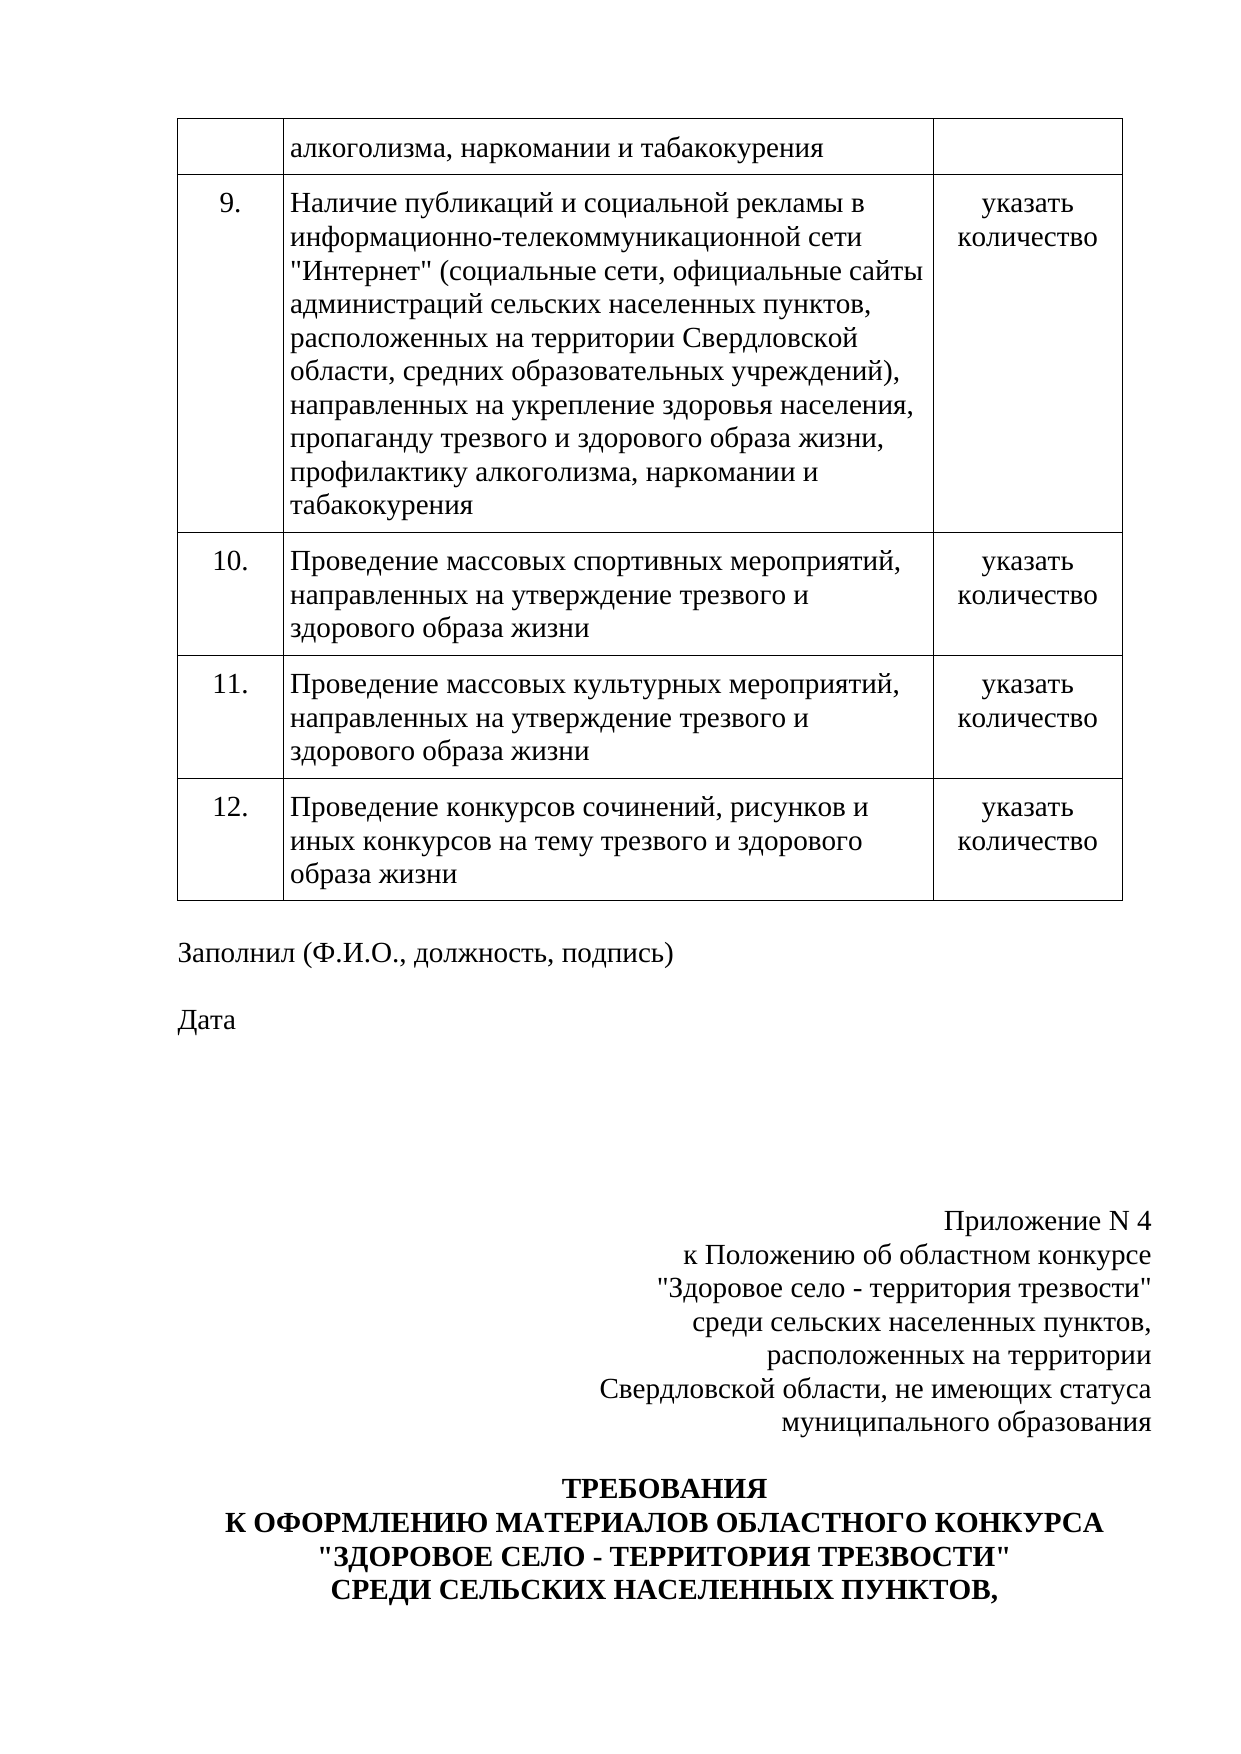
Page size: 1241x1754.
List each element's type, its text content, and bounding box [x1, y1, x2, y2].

table_cell алкоголизма, наркомании и табакокурения [284, 119, 933, 174]
table_cell [934, 119, 1122, 174]
title "ЗДОРОВОЕ СЕЛО - ТЕРРИТОРИЯ ТРЕЗВОСТИ" [177, 1539, 1152, 1572]
table_cell 9. [178, 175, 283, 532]
text среди сельских населенных пунктов, [177, 1304, 1152, 1337]
text муниципального образования [177, 1404, 1152, 1438]
table_cell Проведение массовых культурных мероприятий, направленных на утверждение трезвого и здорового образа жизни [284, 656, 933, 777]
table_cell 11. [178, 656, 283, 777]
title К ОФОРМЛЕНИЮ МАТЕРИАЛОВ ОБЛАСТНОГО КОНКУРСА [177, 1505, 1152, 1539]
table_cell Наличие публикаций и социальной рекламы в информационно-телекоммуникационной сети "Интернет" (социальные сети, официальные сайты администраций сельских населенных пунктов, расположенных на территории Свердловской области, средних образовательных учреждений), направленных на укрепление здоровья населения, пропаганду трезвого и здорового образа жизни, профилактику алкоголизма, наркомании и табакокурения [284, 175, 933, 532]
text Заполнил (Ф.И.О., должность, подпись) [177, 935, 1152, 968]
text Свердловской области, не имеющих статуса [177, 1371, 1152, 1404]
title ТРЕБОВАНИЯ [177, 1472, 1152, 1505]
table_cell 10. [178, 533, 283, 654]
title СРЕДИ СЕЛЬСКИХ НАСЕЛЕННЫХ ПУНКТОВ, [177, 1572, 1152, 1606]
table_cell указать количество [934, 533, 1122, 654]
table_cell указать количество [934, 779, 1122, 900]
table_cell Проведение конкурсов сочинений, рисунков и иных конкурсов на тему трезвого и здорового образа жизни [284, 779, 933, 900]
table_cell Проведение массовых спортивных мероприятий, направленных на утверждение трезвого и здорового образа жизни [284, 533, 933, 654]
table_cell [178, 119, 283, 174]
table_cell указать количество [934, 656, 1122, 777]
table_cell 12. [178, 779, 283, 900]
text Дата [177, 1002, 1152, 1036]
text к Положению об областном конкурсе [177, 1237, 1152, 1270]
subtitle Приложение N 4 [177, 1203, 1152, 1237]
text расположенных на территории [177, 1337, 1152, 1371]
table_cell указать количество [934, 175, 1122, 532]
text "Здоровое село - территория трезвости" [177, 1270, 1152, 1304]
